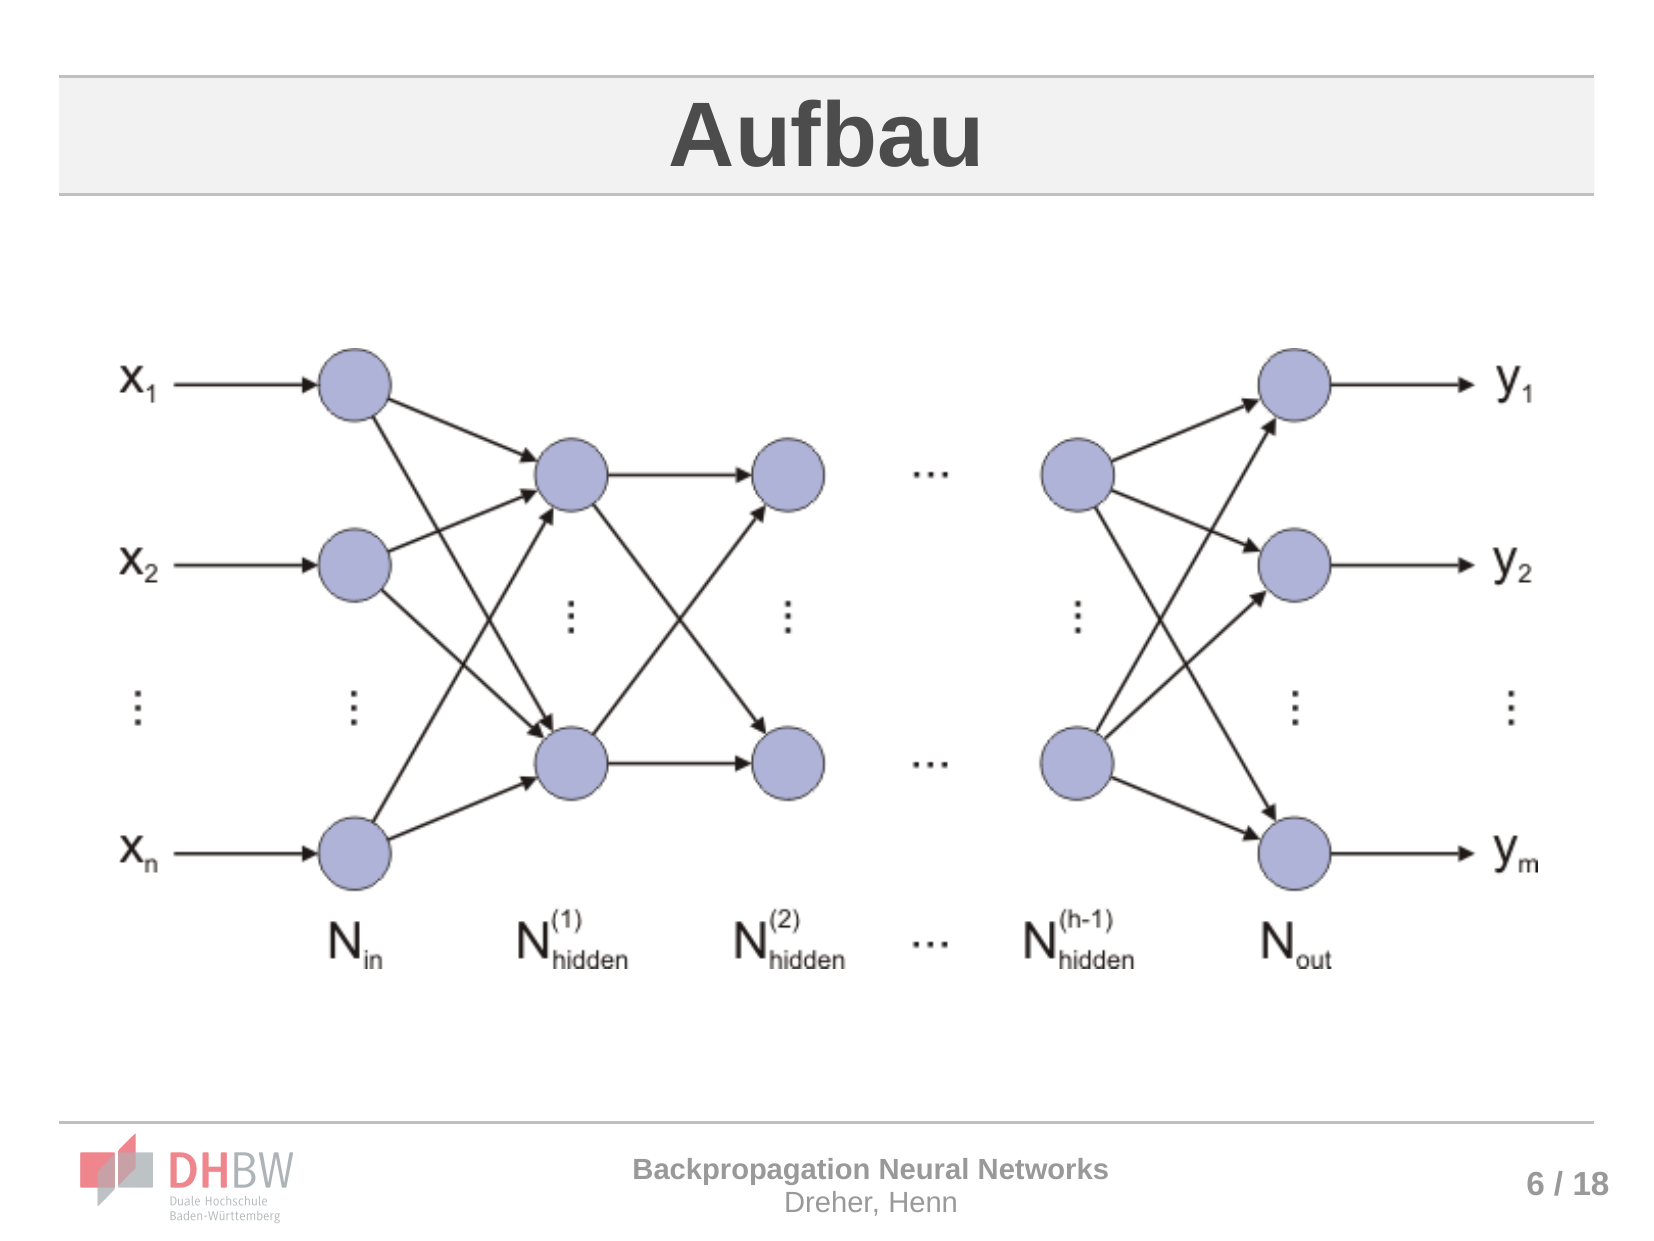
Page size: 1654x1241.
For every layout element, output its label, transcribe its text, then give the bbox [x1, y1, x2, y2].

picture [119, 348, 1538, 969]
picture [78, 1133, 296, 1225]
title Aufbau [59, 31, 1595, 239]
